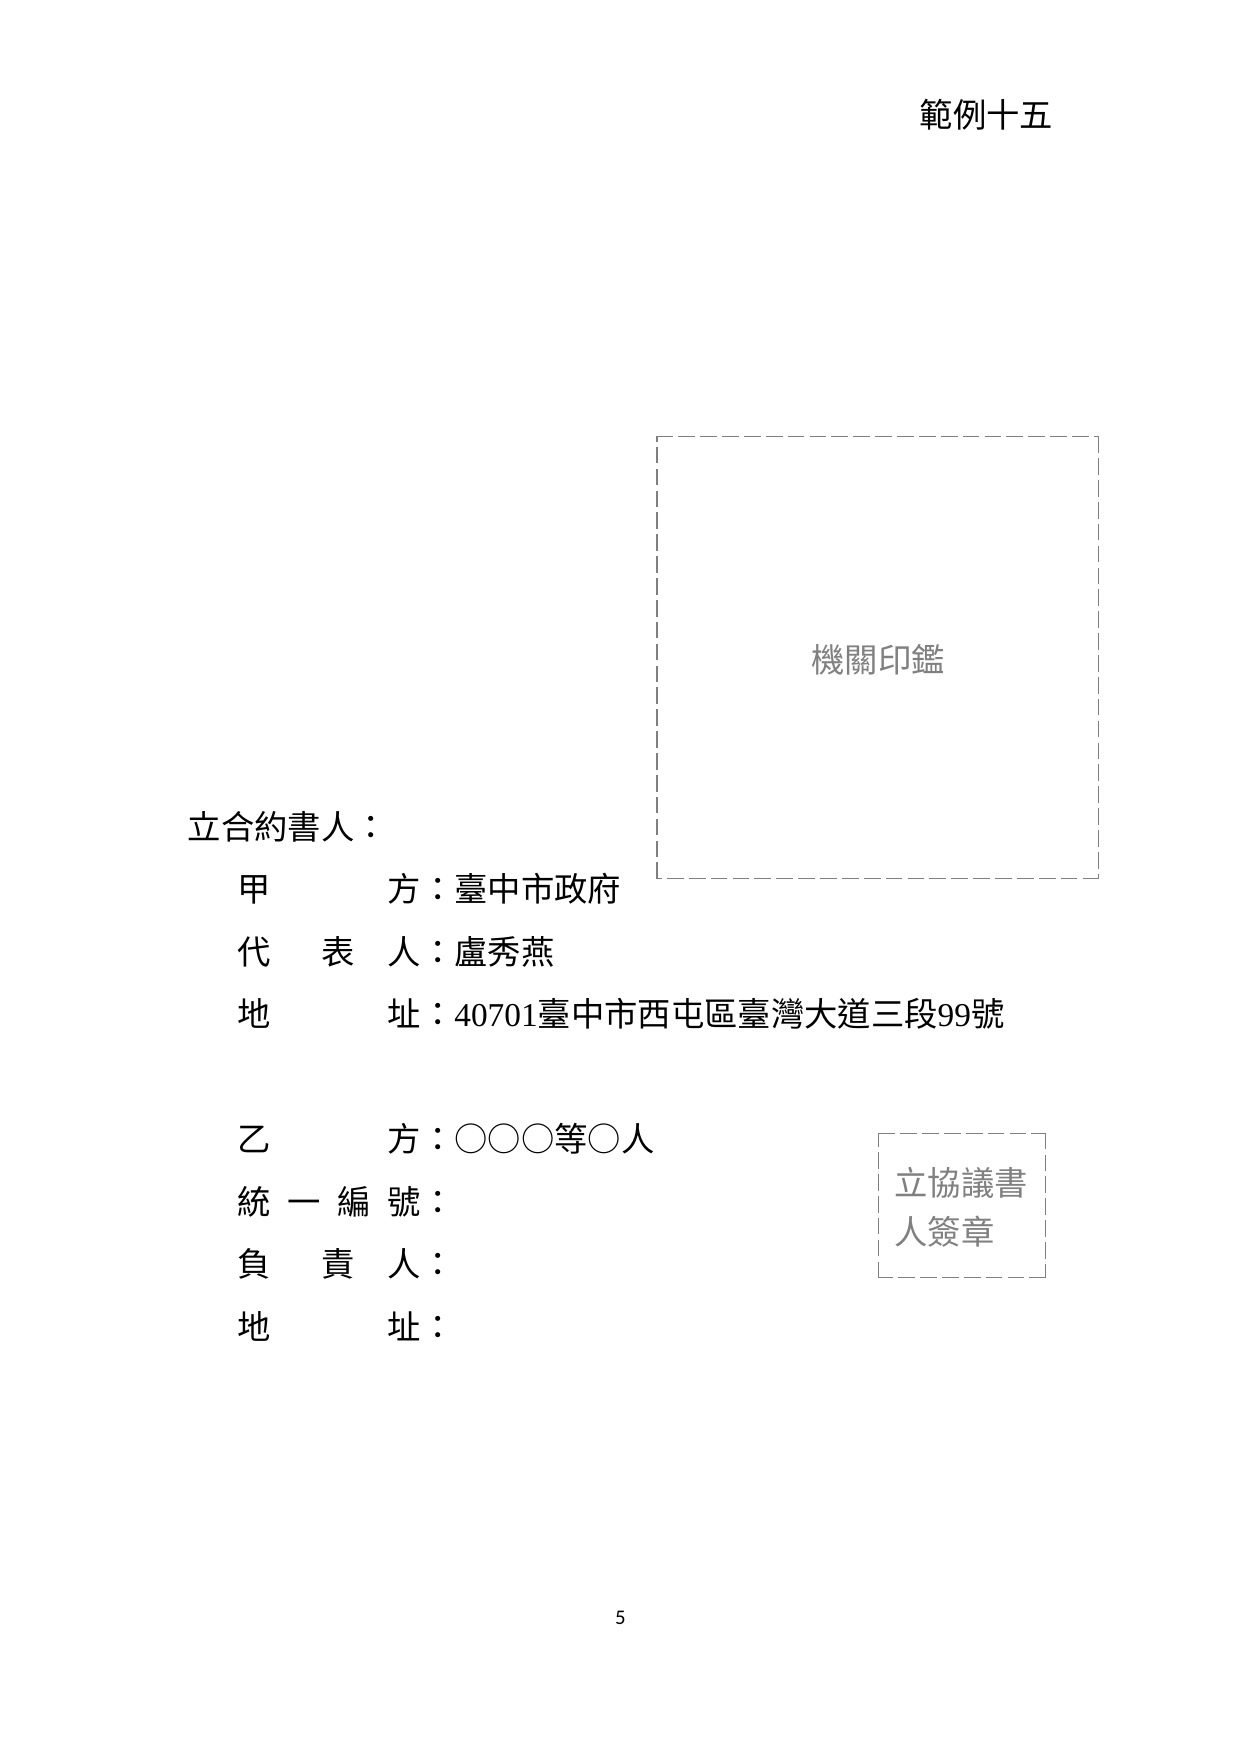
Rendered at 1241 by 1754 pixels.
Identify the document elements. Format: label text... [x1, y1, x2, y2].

text 立合約書人： [187, 436, 1099, 879]
text 地 址： [237, 1283, 1053, 1346]
text [1046, 1158, 1053, 1221]
text 統 一 編 號： [237, 1158, 878, 1221]
text 代 表 人：盧秀燕 [237, 908, 1053, 971]
text 負 責 人： [237, 1221, 1053, 1283]
text 地 址：40701臺中市西屯區臺灣大道三段99號 [237, 971, 1053, 1033]
text 甲 方：臺中市政府 [237, 846, 1053, 908]
text 機關印鑑 [672, 633, 1083, 682]
text 乙 方：○○○等○人 [237, 1096, 1053, 1278]
text 立協議書人簽章 [894, 1157, 1030, 1254]
